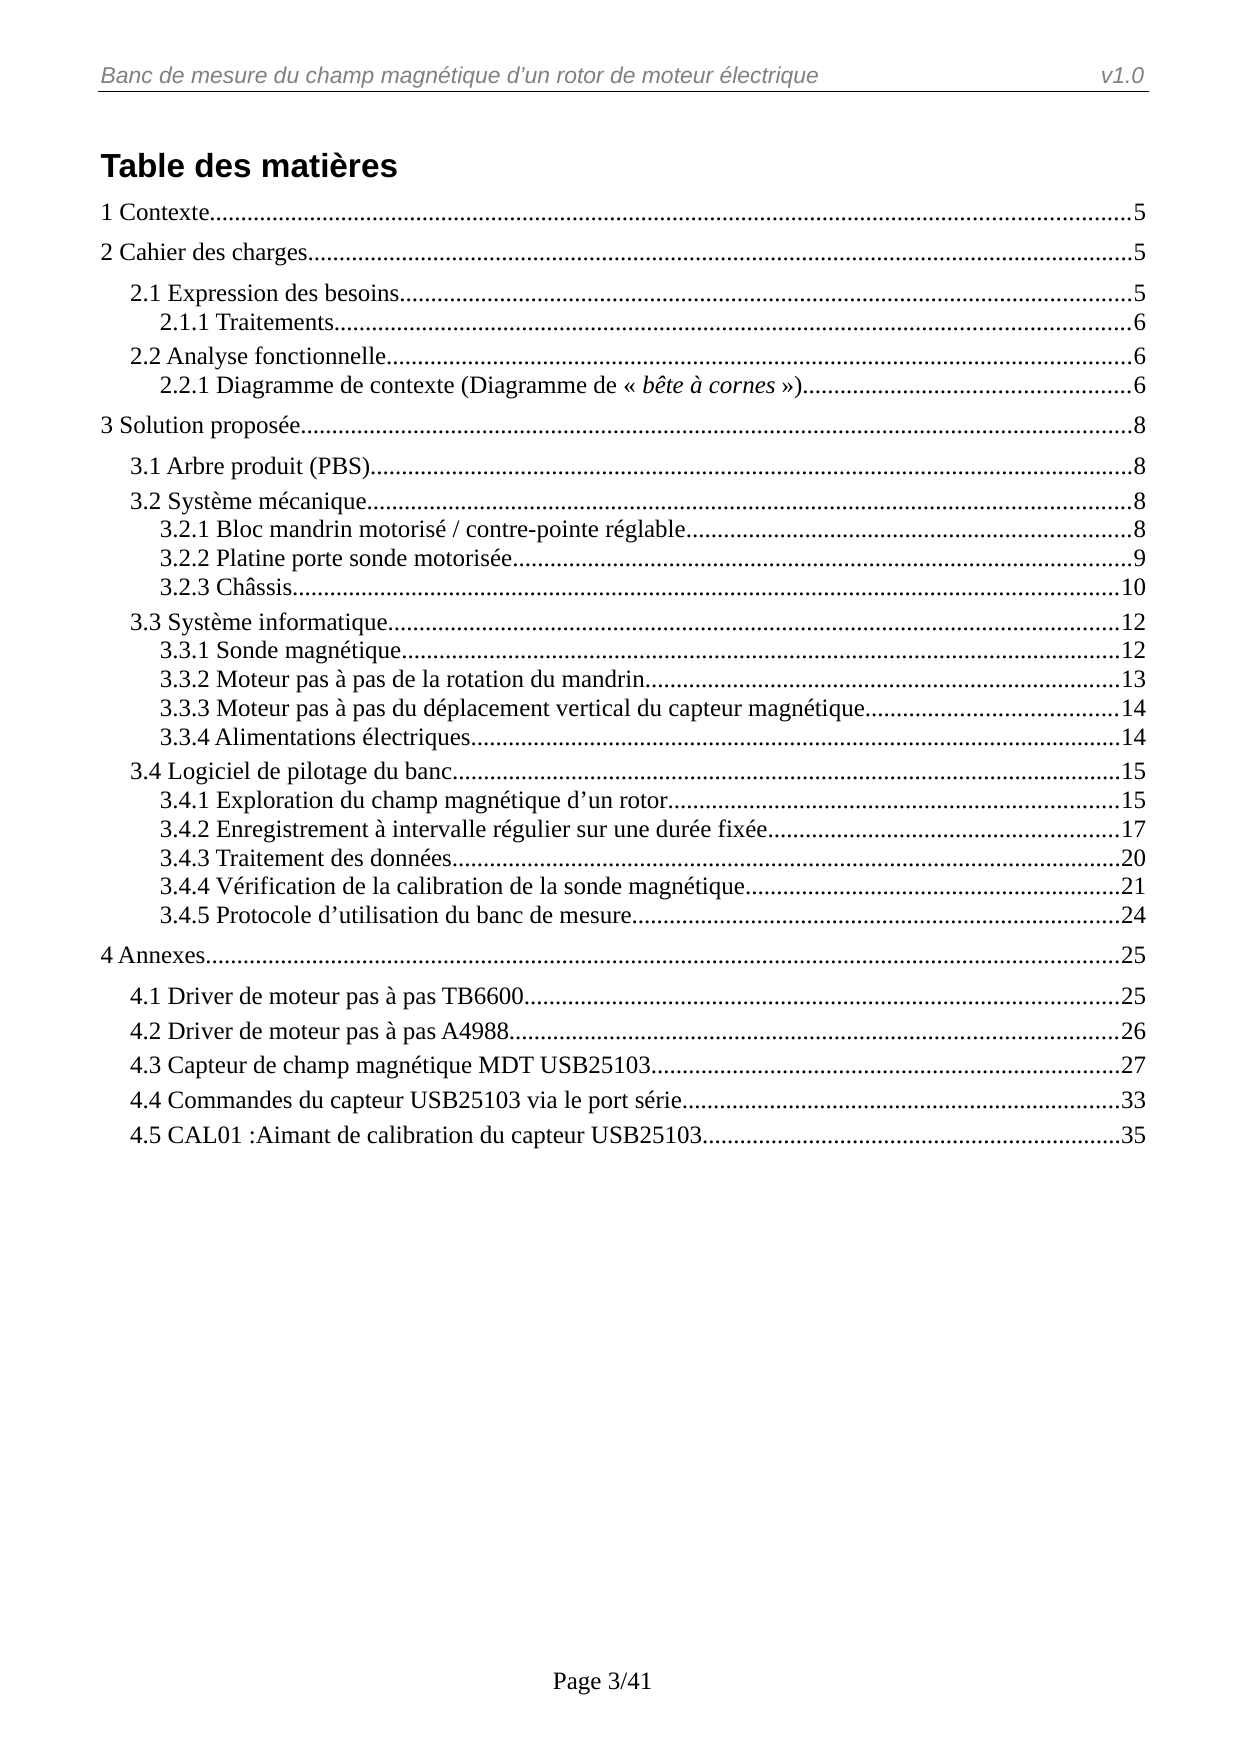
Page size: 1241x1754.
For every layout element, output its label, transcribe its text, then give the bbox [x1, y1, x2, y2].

text 3 Solution proposée 8 [100, 411, 1146, 439]
text 3.2.3 Châssis 10 [159, 572, 1146, 601]
text 2.1.1 Traitements 6 [159, 307, 1146, 335]
text 4 Annexes 25 [100, 941, 1146, 969]
text 3.2 Système mécanique 8 [130, 486, 1146, 514]
text 2 Cahier des charges 5 [100, 237, 1146, 266]
text 2.2.1 Diagramme de contexte (Diagramme de « bête à cornes ») 6 [159, 370, 1146, 399]
text 4.2 Driver de moteur pas à pas A4988 26 [130, 1016, 1146, 1044]
text 1 Contexte 5 [100, 197, 1146, 226]
text 4.3 Capteur de champ magnétique MDT USB25103 27 [130, 1051, 1146, 1079]
text 3.4.5 Protocole d’utilisation du banc de mesure 24 [159, 900, 1146, 929]
text 3.3.1 Sonde magnétique 12 [159, 635, 1146, 664]
text 3.4.2 Enregistrement à intervalle régulier sur une durée fixée 17 [159, 814, 1146, 843]
text 2.2 Analyse fonctionnelle 6 [130, 341, 1146, 370]
text 3.4.3 Traitement des données 20 [159, 843, 1146, 871]
text 4.1 Driver de moteur pas à pas TB6600 25 [130, 981, 1146, 1010]
text 3.3.2 Moteur pas à pas de la rotation du mandrin 13 [159, 664, 1146, 693]
text 4.5 CAL01 :Aimant de calibration du capteur USB25103 35 [130, 1120, 1146, 1149]
text 3.4 Logiciel de pilotage du banc 15 [130, 756, 1146, 785]
text 3.3 Système informatique 12 [130, 607, 1146, 635]
text 3.3.4 Alimentations électriques 14 [159, 722, 1146, 750]
text 3.2.1 Bloc mandrin motorisé / contre-pointe réglable 8 [159, 514, 1146, 543]
subtitle Table des matières [100, 146, 1146, 184]
text 3.2.2 Platine porte sonde motorisée 9 [159, 543, 1146, 572]
text 3.4.4 Vérification de la calibration de la sonde magnétique 21 [159, 871, 1146, 900]
text 4.4 Commandes du capteur USB25103 via le port série 33 [130, 1085, 1146, 1114]
text 3.4.1 Exploration du champ magnétique d’un rotor 15 [159, 785, 1146, 814]
text 2.1 Expression des besoins 5 [130, 278, 1146, 307]
text 3.3.3 Moteur pas à pas du déplacement vertical du capteur magnétique 14 [159, 693, 1146, 722]
text 3.1 Arbre produit (PBS) 8 [130, 451, 1146, 480]
